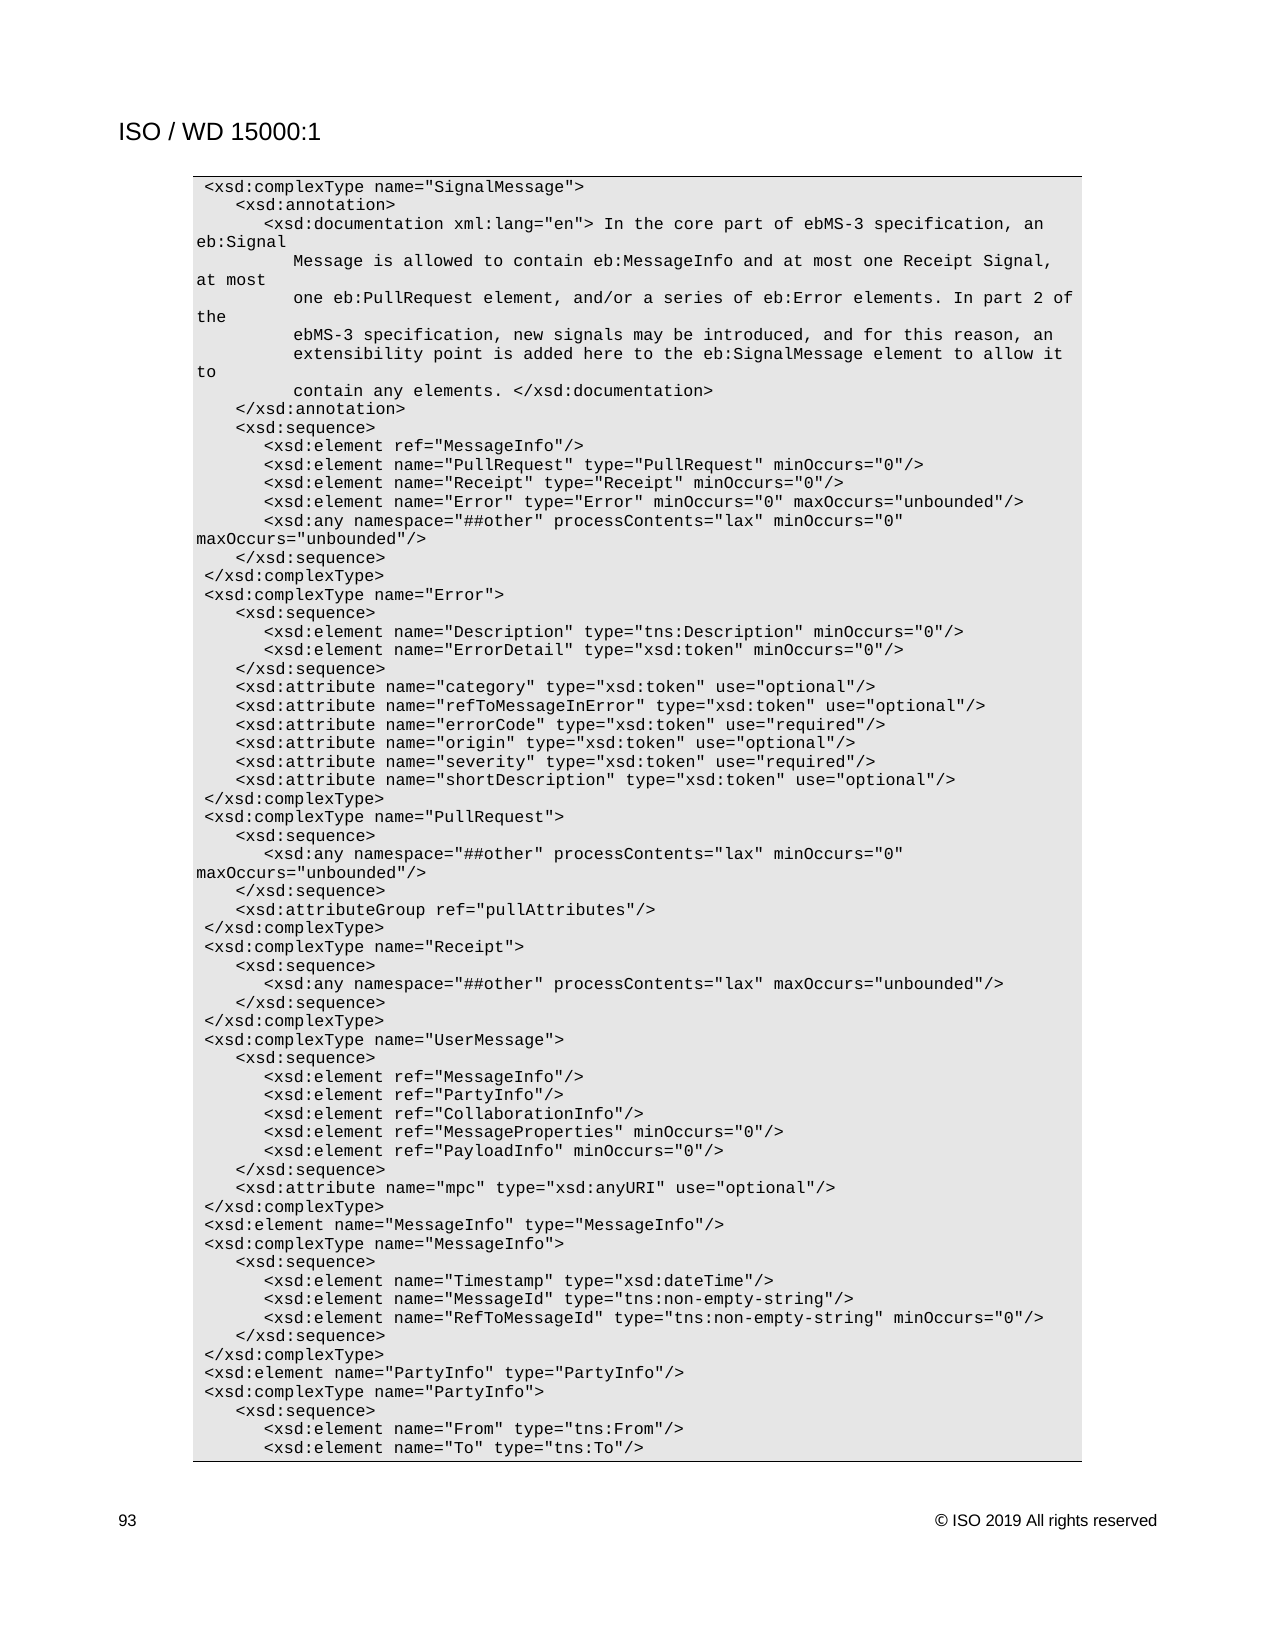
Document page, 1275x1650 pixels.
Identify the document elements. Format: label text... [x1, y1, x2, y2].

text <xsd:element name="Description" type="tns:Description" minOccurs="0"/> [193, 621, 1082, 639]
text </xsd:sequence> [193, 991, 1082, 1010]
text contain any elements. </xsd:documentation> [193, 379, 1082, 398]
text <xsd:sequence> [193, 824, 1082, 843]
text <xsd:element ref="PayloadInfo" minOccurs="0"/> [193, 1140, 1082, 1158]
text <xsd:element ref="CollaborationInfo"/> [193, 1103, 1082, 1121]
text </xsd:sequence> [193, 1325, 1082, 1344]
text <xsd:documentation xml:lang="en"> In the core part of ebMS-3 specification, an eb:Signal [193, 213, 1082, 250]
text <xsd:element ref="MessageProperties" minOccurs="0"/> [193, 1121, 1082, 1140]
text <xsd:element name="RefToMessageId" type="tns:non-empty-string" minOccurs="0"/> [193, 1307, 1082, 1325]
text <xsd:element name="PartyInfo" type="PartyInfo"/> [193, 1362, 1082, 1381]
text <xsd:attribute name="category" type="xsd:token" use="optional"/> [193, 676, 1082, 695]
text <xsd:complexType name="PartyInfo"> [193, 1381, 1082, 1399]
text <xsd:complexType name="Receipt"> [193, 936, 1082, 954]
text <xsd:element ref="MessageInfo"/> [193, 1066, 1082, 1084]
text <xsd:complexType name="UserMessage"> [193, 1028, 1082, 1047]
text <xsd:element name="ErrorDetail" type="xsd:token" minOccurs="0"/> [193, 639, 1082, 658]
text </xsd:complexType> [193, 1195, 1082, 1214]
text <xsd:attribute name="errorCode" type="xsd:token" use="required"/> [193, 713, 1082, 732]
text <xsd:sequence> [193, 1399, 1082, 1418]
text <xsd:sequence> [193, 417, 1082, 435]
text </xsd:complexType> [193, 917, 1082, 936]
text <xsd:attribute name="refToMessageInError" type="xsd:token" use="optional"/> [193, 695, 1082, 713]
text <xsd:any namespace="##other" processContents="lax" maxOccurs="unbounded"/> [193, 973, 1082, 991]
text <xsd:complexType name="MessageInfo"> [193, 1232, 1082, 1251]
text <xsd:element name="To" type="tns:To"/> [193, 1436, 1082, 1461]
text <xsd:element name="From" type="tns:From"/> [193, 1418, 1082, 1436]
text <xsd:element ref="MessageInfo"/> [193, 435, 1082, 454]
text <xsd:element name="Error" type="Error" minOccurs="0" maxOccurs="unbounded"/> [193, 491, 1082, 509]
text </xsd:complexType> [193, 787, 1082, 806]
text <xsd:annotation> [193, 194, 1082, 213]
text <xsd:attributeGroup ref="pullAttributes"/> [193, 899, 1082, 917]
text <xsd:element name="MessageId" type="tns:non-empty-string"/> [193, 1288, 1082, 1307]
text </xsd:complexType> [193, 1344, 1082, 1362]
text <xsd:complexType name="PullRequest"> [193, 806, 1082, 824]
text </xsd:sequence> [193, 658, 1082, 676]
text <xsd:any namespace="##other" processContents="lax" minOccurs="0" maxOccurs="unbounded"/> [193, 843, 1082, 880]
text </xsd:sequence> [193, 1158, 1082, 1177]
text <xsd:any namespace="##other" processContents="lax" minOccurs="0" maxOccurs="unbounded"/> [193, 509, 1082, 546]
text extensibility point is added here to the eb:SignalMessage element to allow it to [193, 342, 1082, 379]
text </xsd:complexType> [193, 565, 1082, 583]
text </xsd:annotation> [193, 398, 1082, 417]
text <xsd:element name="PullRequest" type="PullRequest" minOccurs="0"/> [193, 454, 1082, 472]
text </xsd:sequence> [193, 880, 1082, 899]
text <xsd:attribute name="mpc" type="xsd:anyURI" use="optional"/> [193, 1177, 1082, 1195]
text <xsd:attribute name="origin" type="xsd:token" use="optional"/> [193, 732, 1082, 750]
text <xsd:attribute name="shortDescription" type="xsd:token" use="optional"/> [193, 769, 1082, 787]
text <xsd:sequence> [193, 1251, 1082, 1269]
text ebMS-3 specification, new signals may be introduced, and for this reason, an [193, 324, 1082, 342]
text <xsd:complexType name="Error"> [193, 583, 1082, 602]
text Message is allowed to contain eb:MessageInfo and at most one Receipt Signal, at most [193, 250, 1082, 287]
text </xsd:sequence> [193, 546, 1082, 565]
text <xsd:sequence> [193, 602, 1082, 621]
text <xsd:element name="Timestamp" type="xsd:dateTime"/> [193, 1269, 1082, 1288]
text <xsd:complexType name="SignalMessage"> [193, 177, 1082, 194]
text <xsd:sequence> [193, 954, 1082, 973]
text <xsd:attribute name="severity" type="xsd:token" use="required"/> [193, 750, 1082, 769]
text </xsd:complexType> [193, 1010, 1082, 1028]
text one eb:PullRequest element, and/or a series of eb:Error elements. In part 2 of the [193, 287, 1082, 324]
text <xsd:element ref="PartyInfo"/> [193, 1084, 1082, 1103]
text <xsd:element name="MessageInfo" type="MessageInfo"/> [193, 1214, 1082, 1232]
text <xsd:element name="Receipt" type="Receipt" minOccurs="0"/> [193, 472, 1082, 491]
text <xsd:sequence> [193, 1047, 1082, 1066]
